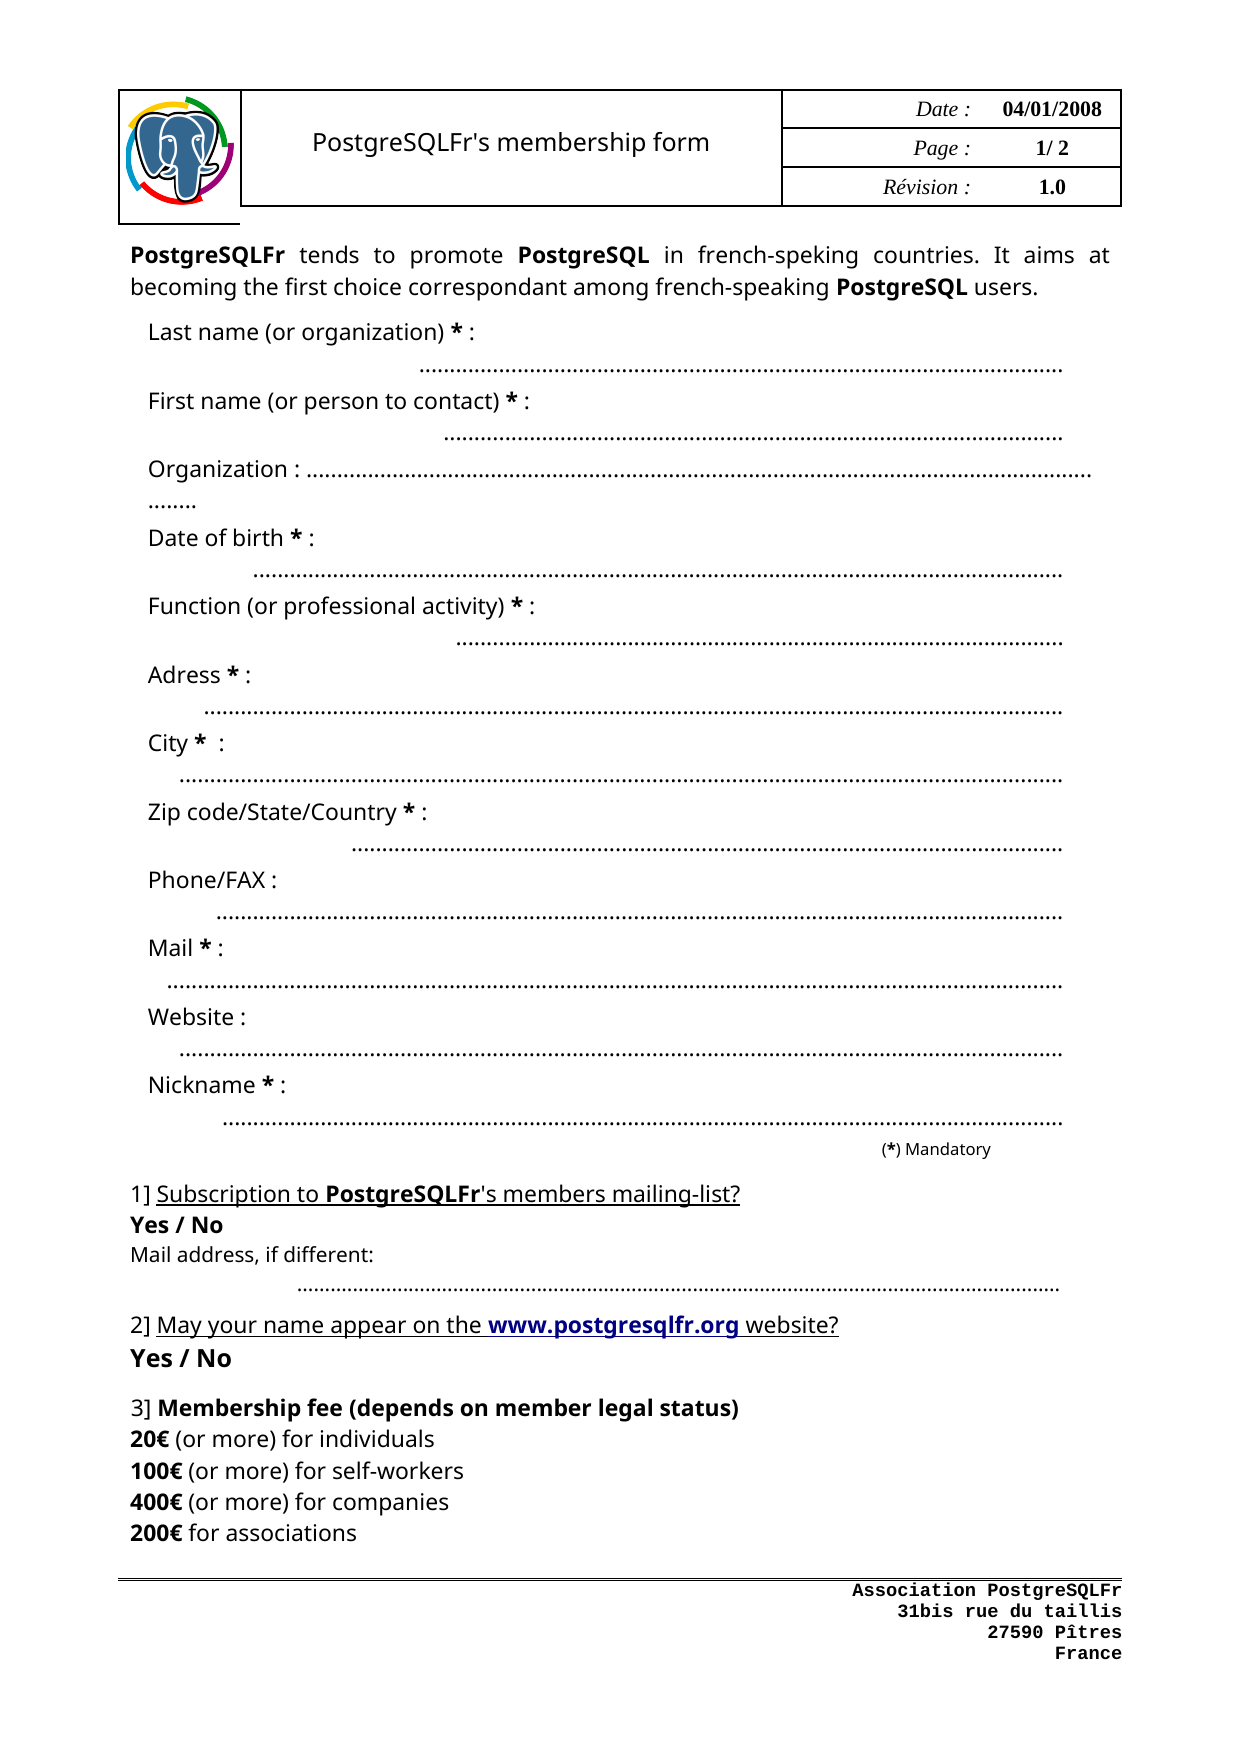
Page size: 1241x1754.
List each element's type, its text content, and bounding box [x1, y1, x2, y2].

text Nickname * : ......................................................................................................................................... [148, 1069, 1093, 1132]
text Adress * : ............................................................................................................................................ [148, 658, 1093, 721]
table_header [120, 91, 240, 223]
text 3] Membership fee (depends on member legal status) [131, 1392, 1122, 1423]
text 200€ for associations [130, 1517, 1110, 1548]
text 2] May your name appear on the www.postgresqlfr.org website? [130, 1309, 1110, 1340]
text Mail address, if different: ......................................................................................................................................... [130, 1241, 1110, 1297]
text Last name (or organization) * : ......................................................................................................... [148, 316, 1093, 379]
text Zip code/State/Country * : .................................................................................................................... [148, 795, 1093, 858]
picture [126, 96, 234, 205]
text Yes / No [130, 1209, 1110, 1241]
table_header [240, 207, 1122, 225]
text Mail * : .................................................................................................................................................. [148, 932, 1093, 995]
text 20€ (or more) for individuals [130, 1423, 1110, 1455]
text 400€ (or more) for companies [130, 1486, 1110, 1517]
text PostgreSQLFr tends to promote PostgreSQL in french-speking countries. It aims at becoming the first choice correspondant among french-speaking PostgreSQL users. [130, 239, 1110, 302]
text 100€ (or more) for self-workers [130, 1455, 1110, 1486]
text Function (or professional activity) * : ................................................................................................... [148, 590, 1093, 653]
text Date of birth * : .................................................................................................................................... [148, 522, 1093, 584]
text First name (or person to contact) * : ..................................................................................................... [148, 385, 1093, 447]
text Yes / No [130, 1340, 1110, 1374]
table_cell Page : [783, 129, 979, 166]
table_header 04/01/2008 [979, 91, 1120, 127]
table_cell 1/ 1 [979, 129, 1120, 166]
table_header PostgreSQLFr's membership form [242, 91, 781, 205]
table_header Date : [783, 91, 979, 127]
text Phone/FAX : .......................................................................................................................................... [148, 864, 1093, 926]
text 1] Subscription to PostgreSQLFr's members mailing-list? [130, 1178, 1110, 1209]
table_cell Révision : [783, 168, 979, 205]
text (*) Mandatory [148, 1138, 1093, 1160]
text Organization : ........................................................................................................................................ [148, 453, 1093, 516]
text Website : ................................................................................................................................................ [148, 1001, 1093, 1063]
text City * : ................................................................................................................................................ [148, 727, 1093, 789]
table_cell 1.0 [979, 168, 1120, 205]
